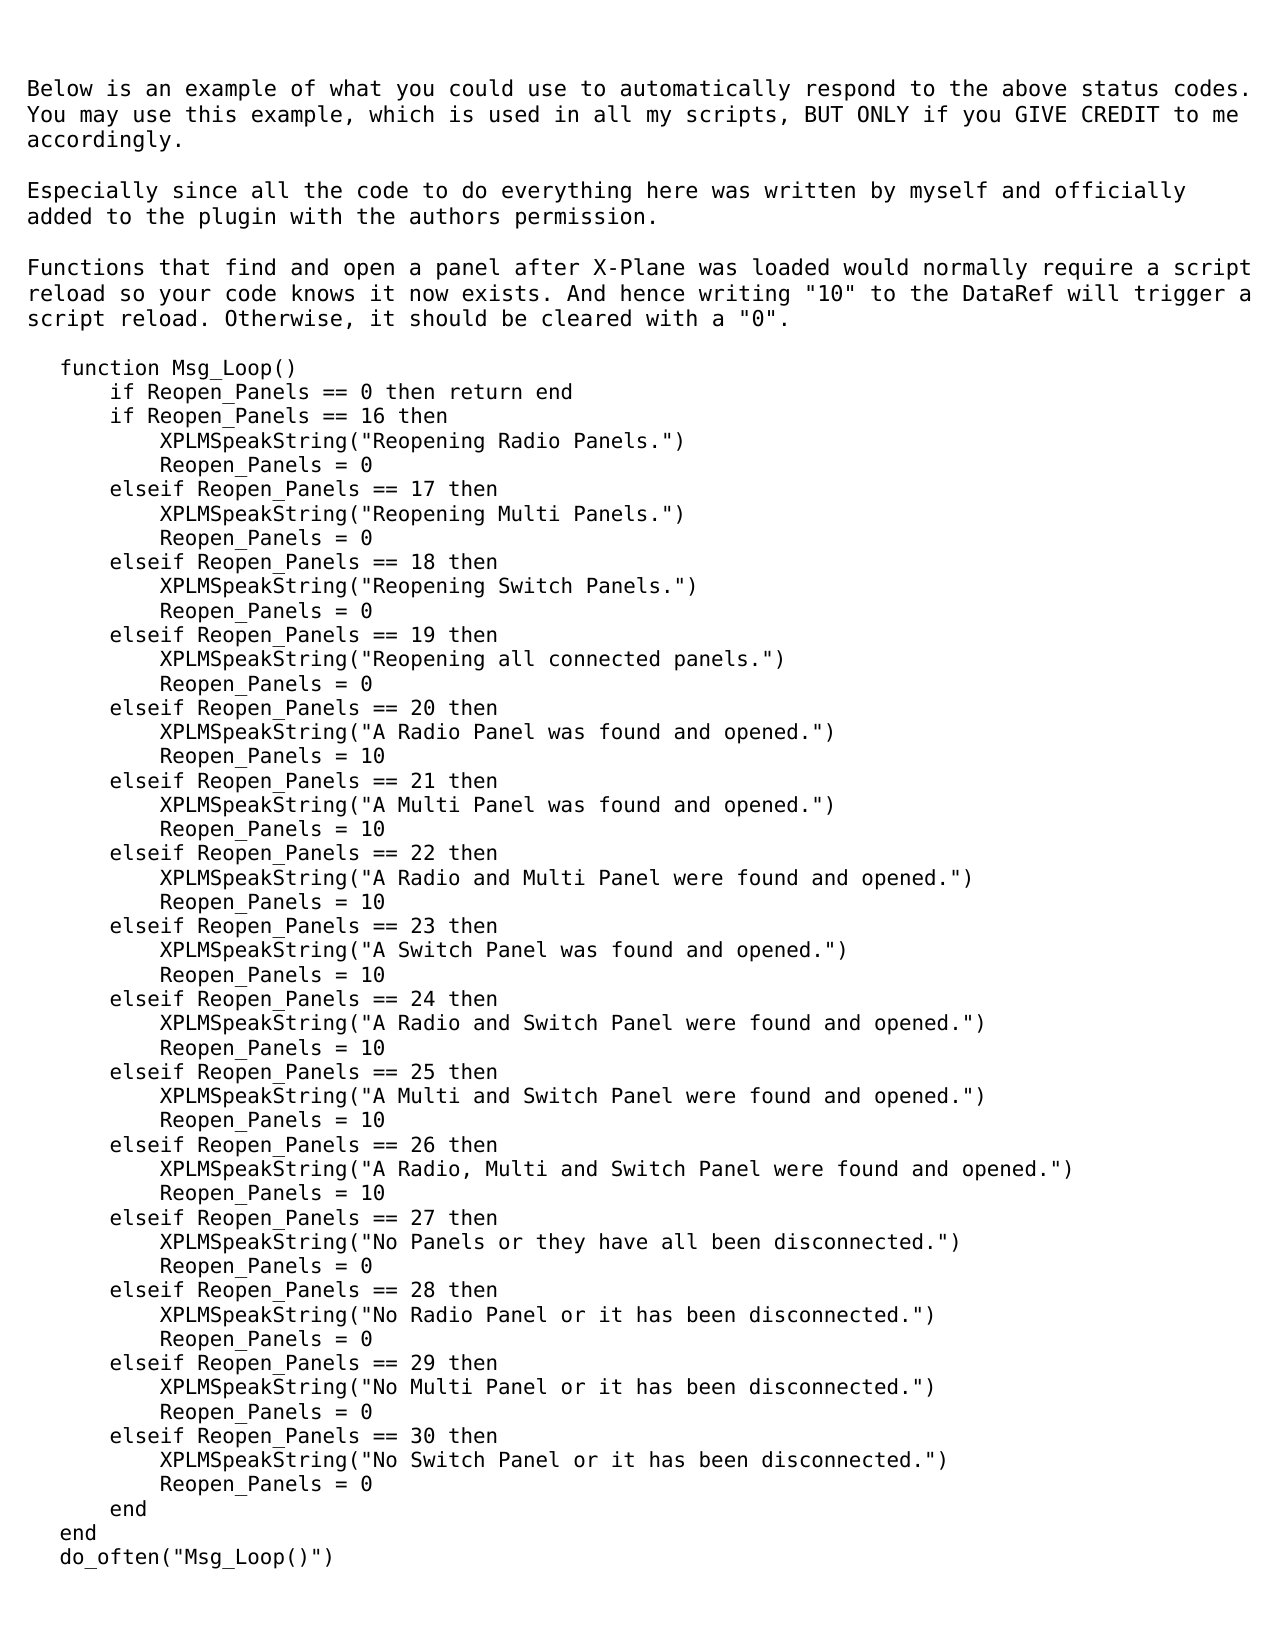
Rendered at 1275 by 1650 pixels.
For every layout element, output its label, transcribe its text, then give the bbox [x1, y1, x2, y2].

text function Msg_Loop() [59, 356, 1256, 380]
text Reopen_Panels = 0 [59, 1254, 1256, 1278]
text Reopen_Panels = 10 [59, 744, 1256, 769]
text elseif Reopen_Panels == 20 then [59, 696, 1256, 720]
text XPLMSpeakString("A Radio and Multi Panel were found and opened.") [59, 866, 1256, 890]
text Reopen_Panels = 10 [59, 817, 1256, 841]
text elseif Reopen_Panels == 27 then [59, 1206, 1256, 1230]
text Reopen_Panels = 0 [59, 672, 1256, 696]
text Reopen_Panels = 0 [59, 1400, 1256, 1424]
text if Reopen_Panels == 16 then [59, 404, 1256, 429]
text elseif Reopen_Panels == 24 then [59, 987, 1256, 1011]
text if Reopen_Panels == 0 then return end [59, 380, 1256, 404]
text XPLMSpeakString("No Panels or they have all been disconnected.") [59, 1230, 1256, 1254]
text XPLMSpeakString("A Multi Panel was found and opened.") [59, 793, 1256, 817]
text Reopen_Panels = 0 [59, 1472, 1256, 1497]
text elseif Reopen_Panels == 30 then [59, 1424, 1256, 1448]
text XPLMSpeakString("Reopening Switch Panels.") [59, 574, 1256, 599]
text XPLMSpeakString("No Switch Panel or it has been disconnected.") [59, 1448, 1256, 1472]
text elseif Reopen_Panels == 26 then [59, 1133, 1256, 1157]
text XPLMSpeakString("A Multi and Switch Panel were found and opened.") [59, 1084, 1256, 1108]
text end [59, 1497, 1256, 1521]
text elseif Reopen_Panels == 21 then [59, 769, 1256, 793]
text You may use this example, which is used in all my scripts, BUT ONLY if you GIVE CREDIT to me accordingly. [27, 102, 1256, 153]
text XPLMSpeakString("No Radio Panel or it has been disconnected.") [59, 1303, 1256, 1327]
text Reopen_Panels = 10 [59, 1108, 1256, 1133]
text do_often("Msg_Loop()") [59, 1545, 1256, 1569]
text XPLMSpeakString("A Switch Panel was found and opened.") [59, 938, 1256, 963]
text Reopen_Panels = 10 [59, 1036, 1256, 1060]
text elseif Reopen_Panels == 17 then [59, 477, 1256, 502]
text Especially since all the code to do everything here was written by myself and officially added to the plugin with the authors permission. [27, 179, 1256, 230]
text elseif Reopen_Panels == 29 then [59, 1351, 1256, 1375]
text XPLMSpeakString("No Multi Panel or it has been disconnected.") [59, 1375, 1256, 1400]
text Reopen_Panels = 0 [59, 1327, 1256, 1351]
text Reopen_Panels = 10 [59, 1181, 1256, 1206]
text XPLMSpeakString("A Radio Panel was found and opened.") [59, 720, 1256, 744]
text elseif Reopen_Panels == 22 then [59, 841, 1256, 866]
text XPLMSpeakString("Reopening Multi Panels.") [59, 502, 1256, 526]
text elseif Reopen_Panels == 18 then [59, 550, 1256, 574]
text elseif Reopen_Panels == 28 then [59, 1278, 1256, 1303]
text Below is an example of what you could use to automatically respond to the above status codes. [27, 77, 1256, 102]
text end [59, 1521, 1256, 1545]
text XPLMSpeakString("Reopening all connected panels.") [59, 647, 1256, 672]
text Reopen_Panels = 10 [59, 890, 1256, 914]
text Functions that find and open a panel after X-Plane was loaded would normally require a script reload so your code knows it now exists. And hence writing "10" to the DataRef will trigger a script reload. Otherwise, it should be cleared with a "0". [27, 255, 1256, 332]
text Reopen_Panels = 0 [59, 453, 1256, 477]
text Reopen_Panels = 0 [59, 599, 1256, 623]
text elseif Reopen_Panels == 25 then [59, 1060, 1256, 1084]
text Reopen_Panels = 10 [59, 963, 1256, 987]
text Reopen_Panels = 0 [59, 526, 1256, 550]
text XPLMSpeakString("A Radio and Switch Panel were found and opened.") [59, 1011, 1256, 1036]
text elseif Reopen_Panels == 23 then [59, 914, 1256, 938]
text XPLMSpeakString("Reopening Radio Panels.") [59, 429, 1256, 453]
text XPLMSpeakString("A Radio, Multi and Switch Panel were found and opened.") [59, 1157, 1256, 1181]
text elseif Reopen_Panels == 19 then [59, 623, 1256, 647]
